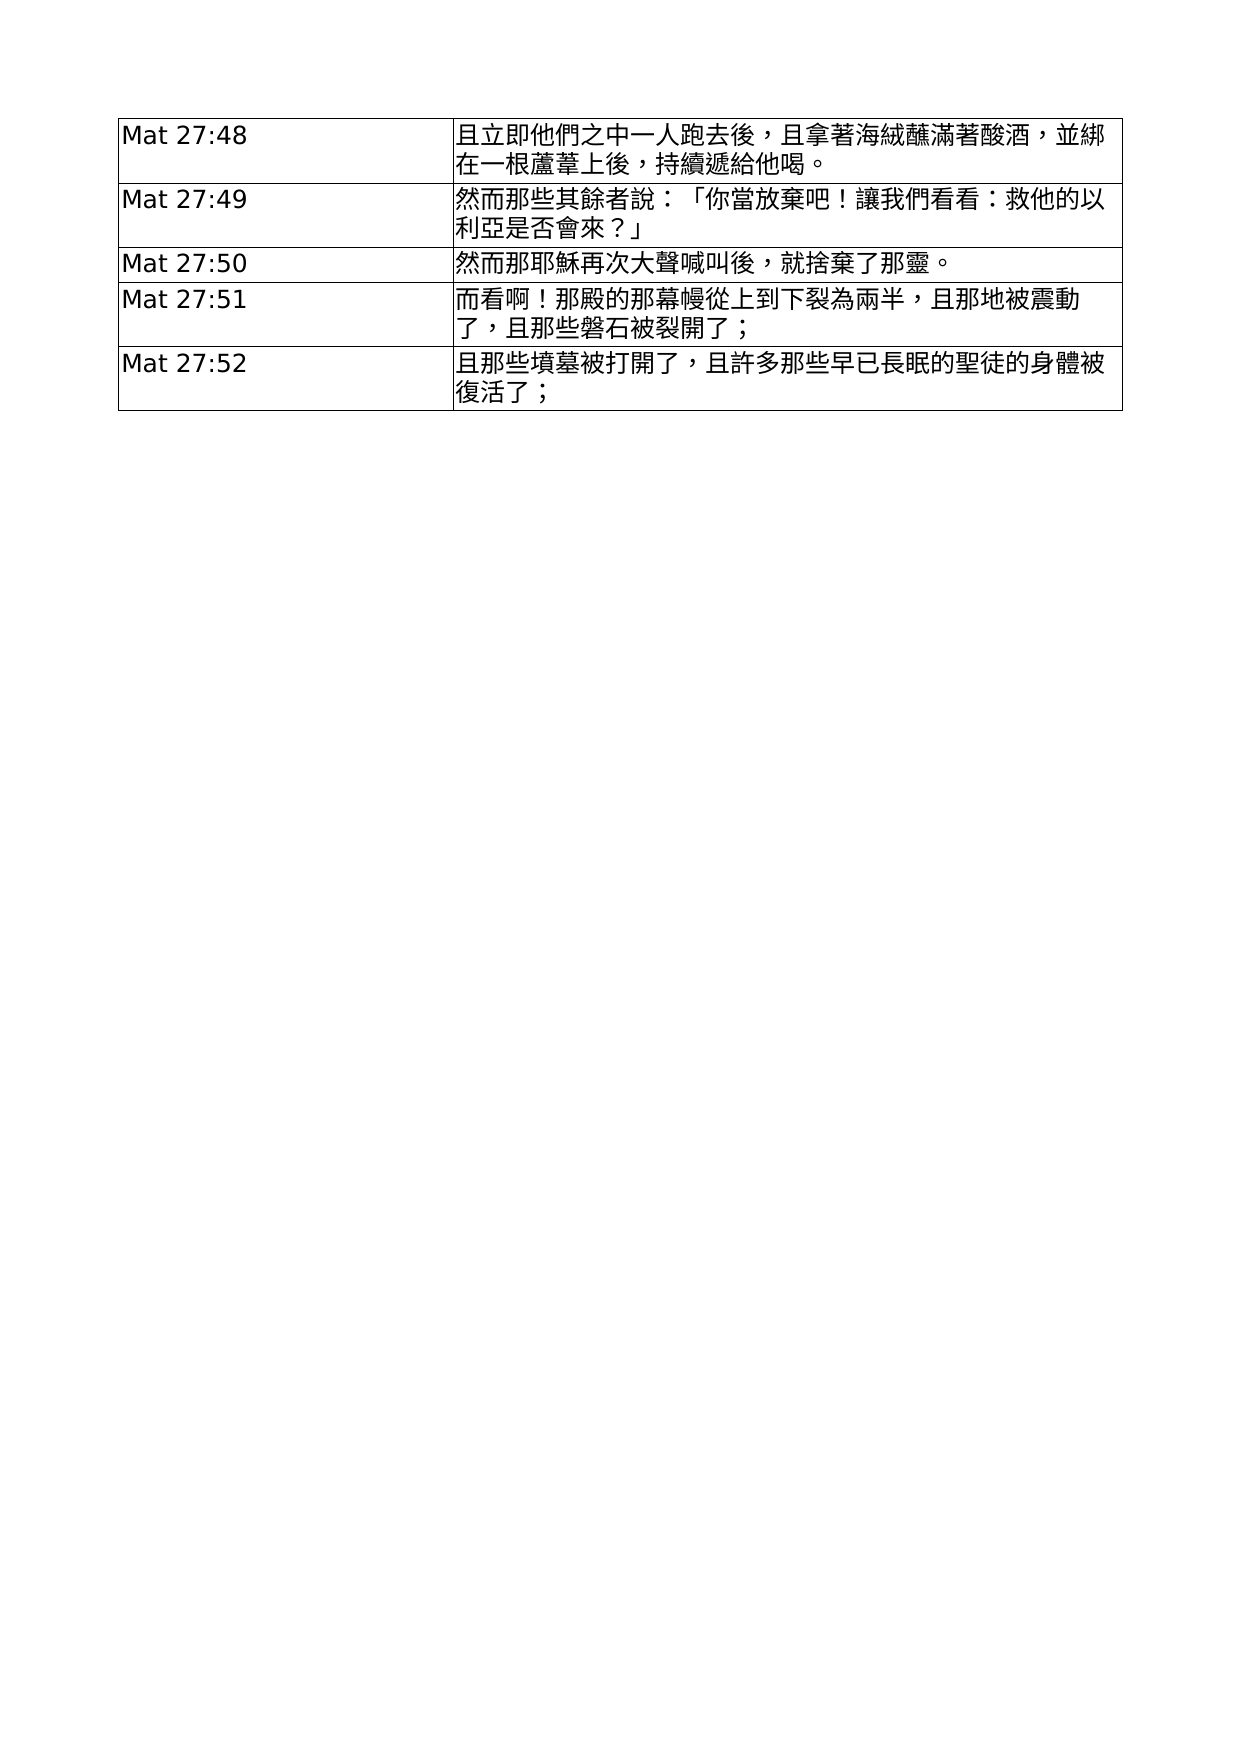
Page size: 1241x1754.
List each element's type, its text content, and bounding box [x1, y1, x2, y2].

table_cell Mat 27:50 [119, 248, 453, 282]
table_cell 且那些墳墓被打開了，且許多那些早已長眠的聖徒的身體被復活了； [454, 347, 1122, 410]
table_cell Mat 27:51 [119, 283, 453, 346]
table_cell Mat 27:49 [119, 184, 453, 247]
table_cell 且立即他們之中一人跑去後，且拿著海絨蘸滿著酸酒，並綁在一根蘆葦上後，持續遞給他喝。 [454, 119, 1122, 182]
table_cell 然而那耶穌再次大聲喊叫後，就捨棄了那靈。 [454, 248, 1122, 282]
table_cell Mat 27:52 [119, 347, 453, 410]
table_cell Mat 27:48 [119, 119, 453, 182]
table_cell 而看啊！那殿的那幕幔從上到下裂為兩半，且那地被震動了，且那些磐石被裂開了； [454, 283, 1122, 346]
table_cell 然而那些其餘者說：「你當放棄吧！讓我們看看：救他的以利亞是否會來？」 [454, 184, 1122, 247]
